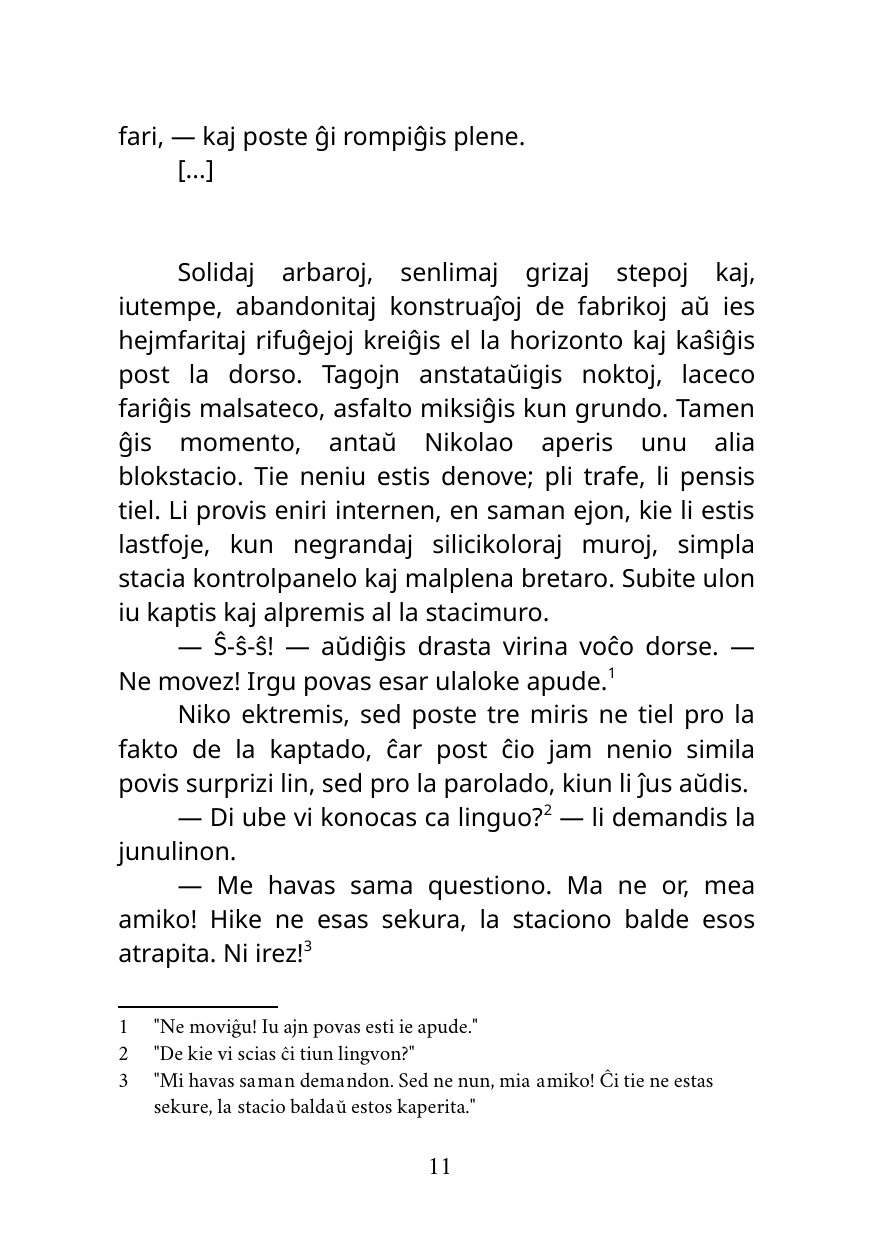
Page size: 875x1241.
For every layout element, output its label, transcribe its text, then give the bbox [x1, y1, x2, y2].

text "Mi havas saman demandon. Sed ne nun, mia amiko! Ĉi tie ne estas sekure, la stacio baldaŭ estos kaperita." [118, 1066, 756, 1119]
text — Ŝ-ŝ-ŝ! — aŭdiĝis drasta virina voĉo dorse. — Ne movez! Irgu povas esar ulaloke apude. [118, 629, 756, 697]
text — Di ube vi konocas ca linguo? — li demandis la junulinon. [118, 799, 756, 867]
text "De kie vi scias ĉi tiun lingvon?" [118, 1039, 756, 1066]
text [...] [118, 152, 756, 186]
text fari, — kaj poste ĝi rompiĝis plene. [118, 118, 756, 152]
text Solidaj arbaroj, senlimaj grizaj stepoj kaj, iutempe, abandonitaj konstruaĵoj de fabrikoj aŭ ies hejmfaritaj rifuĝejoj kreiĝis el la horizonto kaj kaŝiĝis post la dorso. Tagojn anstataŭigis noktoj, laceco fariĝis malsateco, asfalto miksiĝis kun grundo. Tamen ĝis momento, antaŭ Nikolao aperis unu alia blokstacio. Tie neniu estis denove; pli trafe, li pensis tiel. Li provis eniri internen, en saman ejon, kie li estis lastfoje, kun negrandaj silicikoloraj muroj, simpla stacia kontrolpanelo kaj malplena bretaro. Subite ulon iu kaptis kaj alpremis al la stacimuro. [118, 254, 756, 629]
text Niko ektremis, sed poste tre miris ne tiel pro la fakto de la kaptado, ĉar post ĉio jam nenio simila povis surprizi lin, sed pro la parolado, kiun li ĵus aŭdis. [118, 697, 756, 799]
text — Me havas sama questiono. Ma ne or, mea amiko! Hike ne esas sekura, la staciono balde esos atrapita. Ni irez! [118, 867, 756, 970]
text "Ne moviĝu! Iu ajn povas esti ie apude." [118, 1013, 756, 1039]
